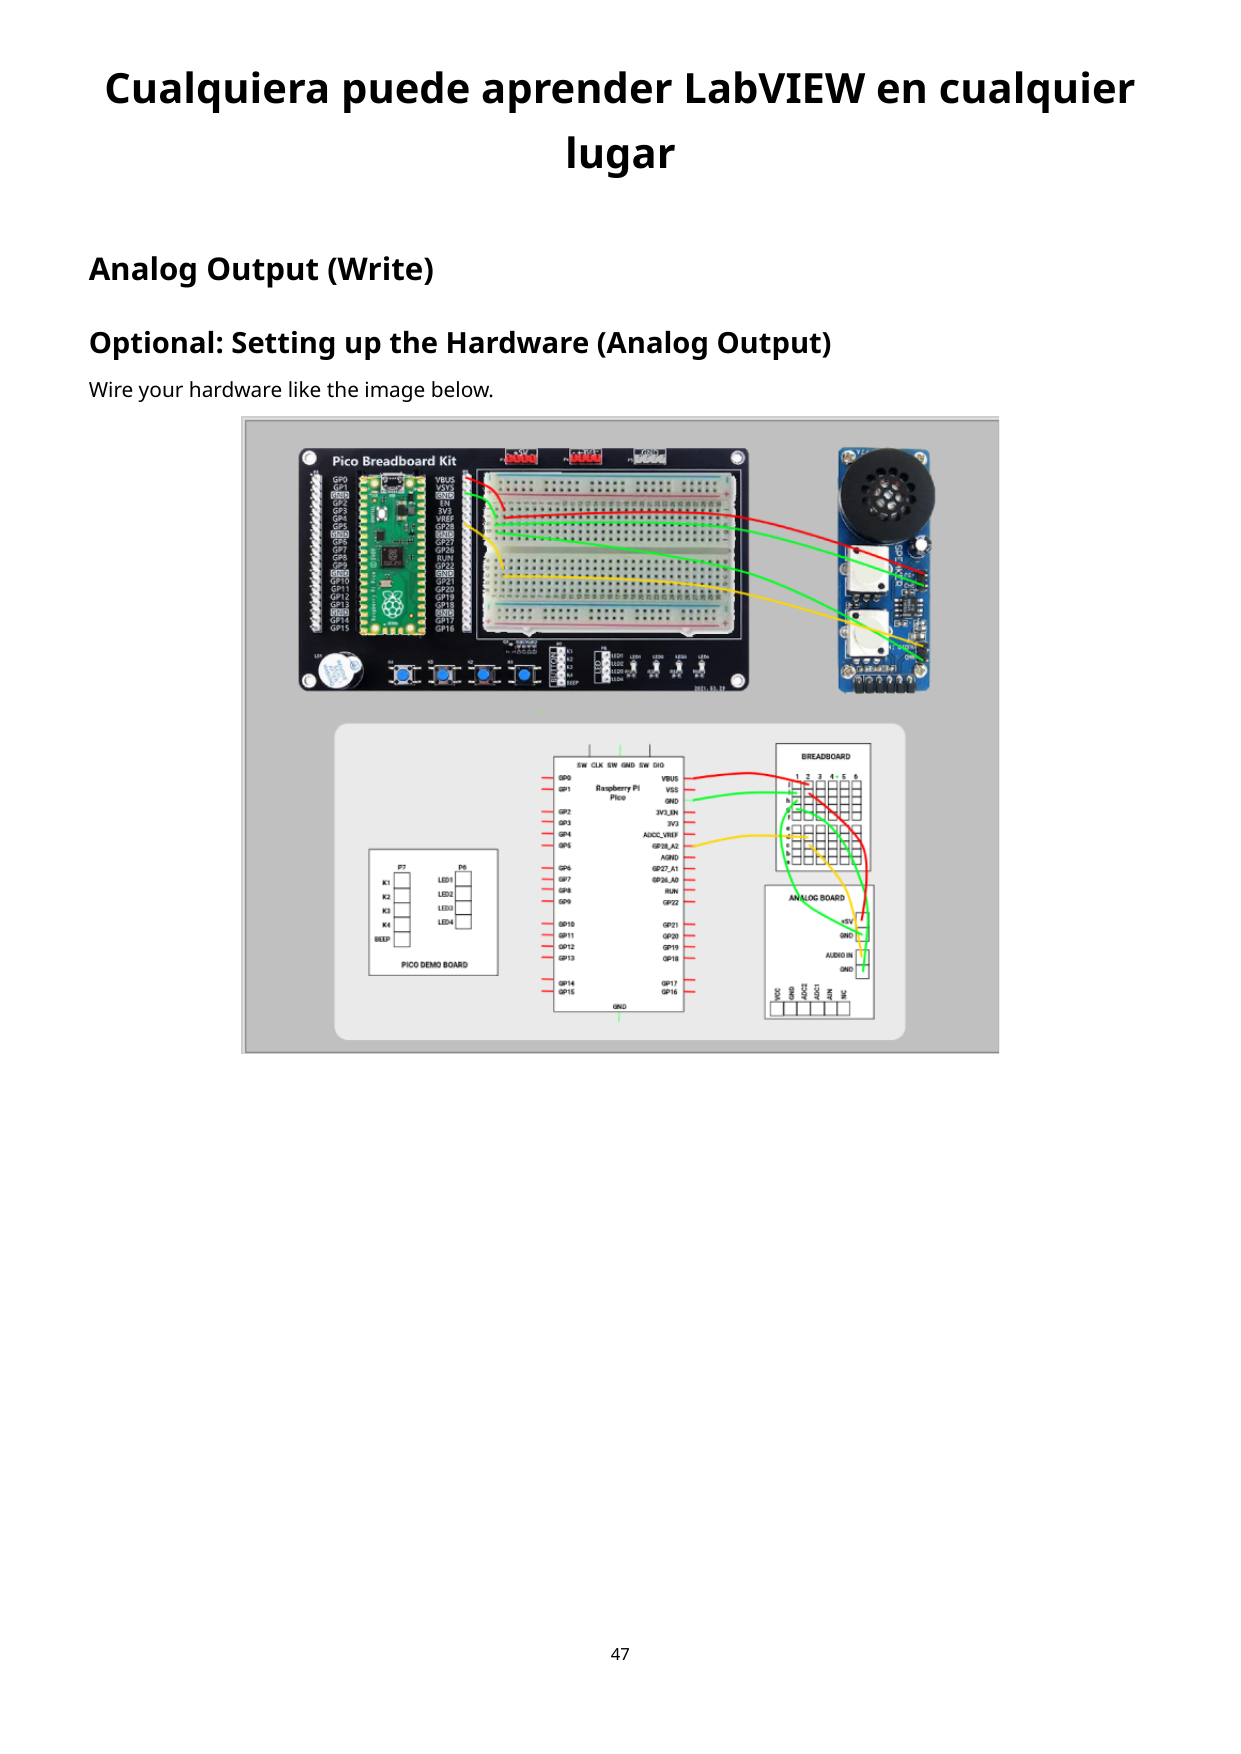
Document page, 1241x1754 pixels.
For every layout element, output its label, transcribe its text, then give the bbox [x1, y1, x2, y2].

text Wire your hardware like the image below. [88, 375, 1152, 403]
subtitle Optional: Setting up the Hardware (Analog Output) [88, 323, 1152, 362]
picture [241, 416, 1000, 1054]
subtitle Analog Output (Write) [88, 247, 1152, 289]
